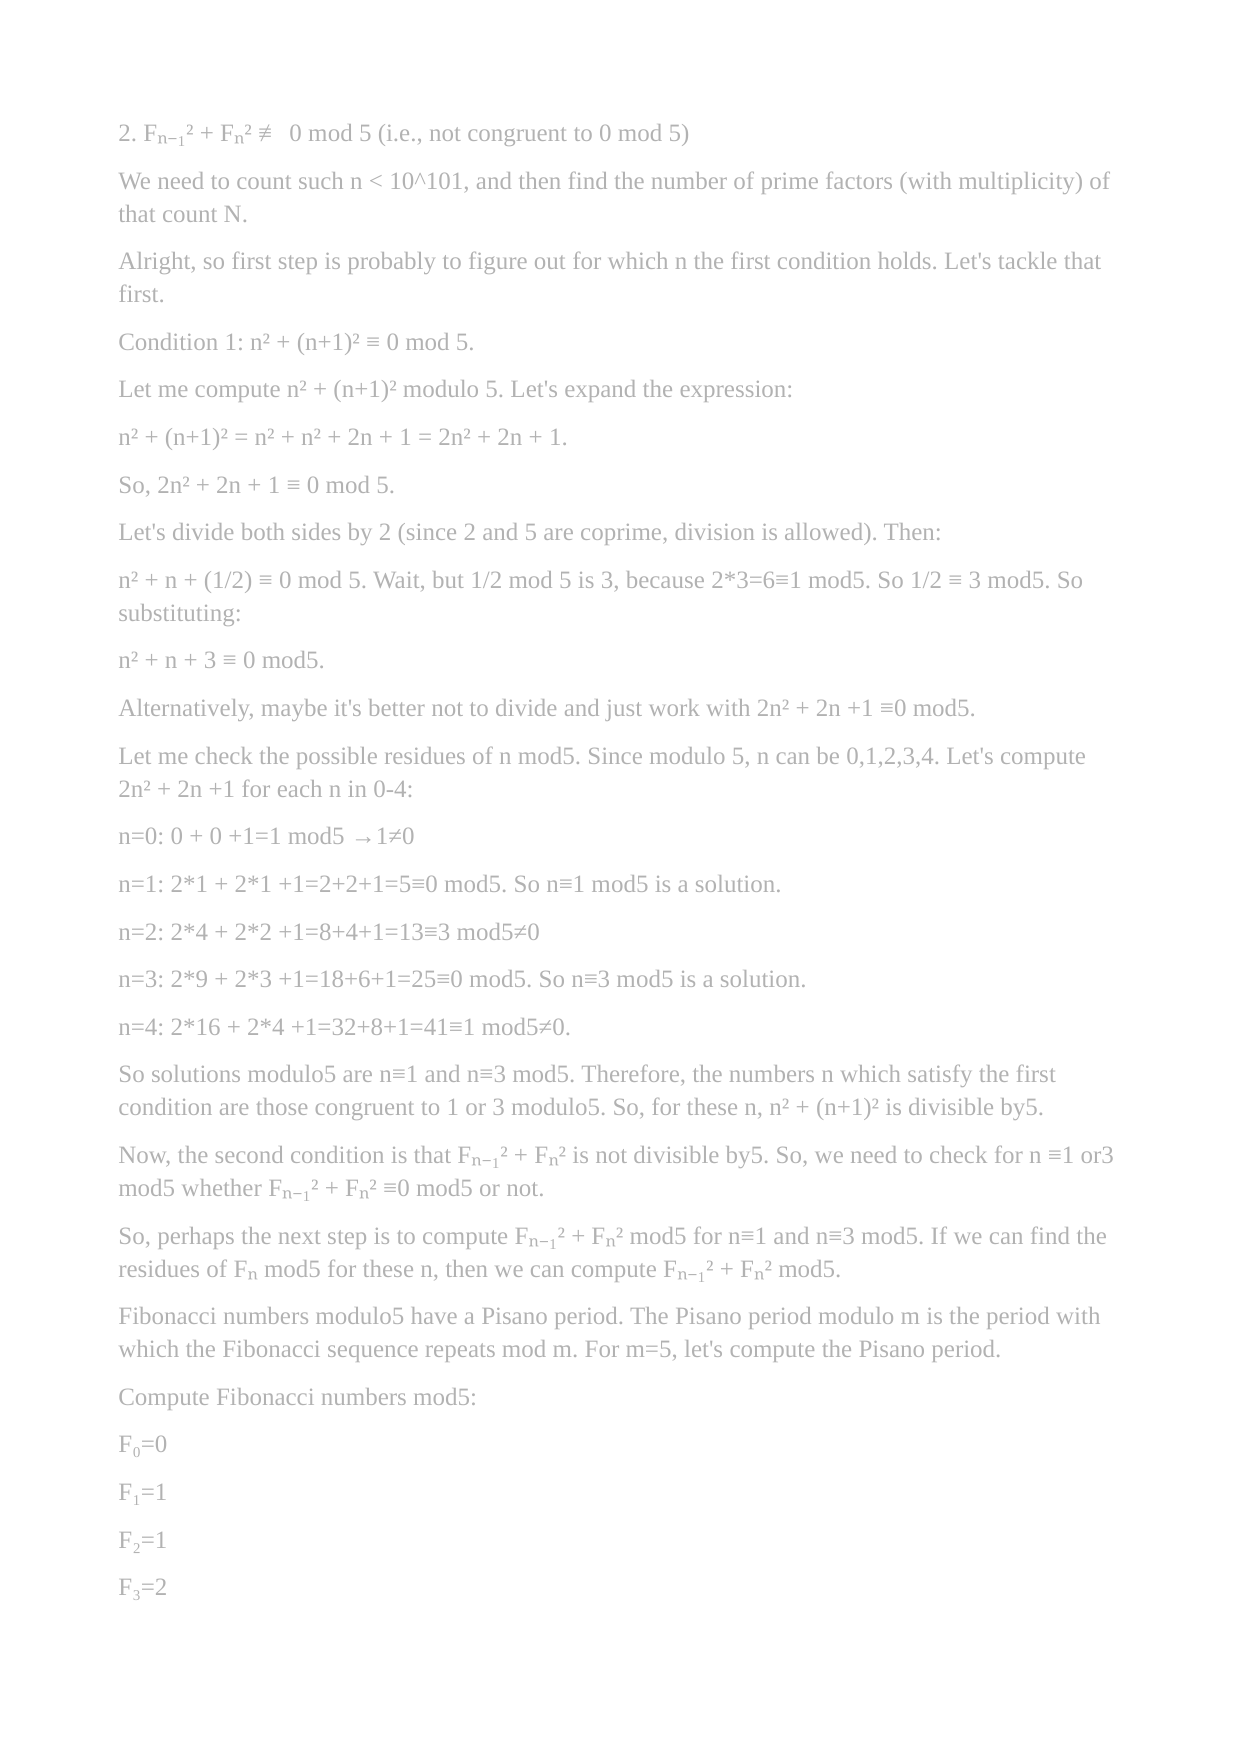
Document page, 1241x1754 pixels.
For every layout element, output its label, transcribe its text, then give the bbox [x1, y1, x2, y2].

text n=3: 2*9 + 2*3 +1=18+6+1=25≡0 mod5. So n≡3 mod5 is a solution. [118, 964, 1122, 993]
text n=0: 0 + 0 +1=1 mod5 →1≠0 [118, 821, 1122, 850]
text n=2: 2*4 + 2*2 +1=8+4+1=13≡3 mod5≠0 [118, 917, 1122, 945]
text Let me compute n² + (n+1)² modulo 5. Let's expand the expression: [118, 374, 1122, 403]
text Let's divide both sides by 2 (since 2 and 5 are coprime, division is allowed). Then: [118, 517, 1122, 546]
text We need to count such n < 10^101, and then find the number of prime factors (with multiplicity) of that count N. [118, 166, 1122, 227]
text Fibonacci numbers modulo5 have a Pisano period. The Pisano period modulo m is the period with which the Fibonacci sequence repeats mod m. For m=5, let's compute the Pisano period. [118, 1301, 1122, 1363]
text Alright, so first step is probably to figure out for which n the first condition holds. Let's tackle that first. [118, 246, 1122, 308]
text Let me check the possible residues of n mod5. Since modulo 5, n can be 0,1,2,3,4. Let's compute 2n² + 2n +1 for each n in 0-4: [118, 741, 1122, 803]
text Alternatively, maybe it's better not to divide and just work with 2n² + 2n +1 ≡0 mod5. [118, 693, 1122, 722]
text So solutions modulo5 are n≡1 and n≡3 mod5. Therefore, the numbers n which satisfy the first condition are those congruent to 1 or 3 modulo5. So, for these n, n² + (n+1)² is divisible by5. [118, 1059, 1122, 1121]
text F₁=1 [118, 1477, 1122, 1506]
text Condition 1: n² + (n+1)² ≡ 0 mod 5. [118, 327, 1122, 356]
text n=1: 2*1 + 2*1 +1=2+2+1=5≡0 mod5. So n≡1 mod5 is a solution. [118, 869, 1122, 898]
text Now, the second condition is that Fₙ₋₁² + Fₙ² is not divisible by5. So, we need to check for n ≡1 or3 mod5 whether Fₙ₋₁² + Fₙ² ≡0 mod5 or not. [118, 1140, 1122, 1202]
text n² + n + (1/2) ≡ 0 mod 5. Wait, but 1/2 mod 5 is 3, because 2*3=6≡1 mod5. So 1/2 ≡ 3 mod5. So substituting: [118, 565, 1122, 627]
text F₀=0 [118, 1429, 1122, 1458]
text n² + (n+1)² = n² + n² + 2n + 1 = 2n² + 2n + 1. [118, 422, 1122, 451]
text F₂=1 [118, 1525, 1122, 1553]
text n² + n + 3 ≡ 0 mod5. [118, 646, 1122, 674]
text So, perhaps the next step is to compute Fₙ₋₁² + Fₙ² mod5 for n≡1 and n≡3 mod5. If we can find the residues of Fₙ mod5 for these n, then we can compute Fₙ₋₁² + Fₙ² mod5. [118, 1221, 1122, 1282]
text So, 2n² + 2n + 1 ≡ 0 mod 5. [118, 470, 1122, 498]
text n=4: 2*16 + 2*4 +1=32+8+1=41≡1 mod5≠0. [118, 1012, 1122, 1041]
text 2. Fₙ₋₁² + Fₙ² ≢ 0 mod 5 (i.e., not congruent to 0 mod 5) [118, 118, 1122, 147]
text Compute Fibonacci numbers mod5: [118, 1382, 1122, 1411]
text F₃=2 [118, 1572, 1122, 1601]
